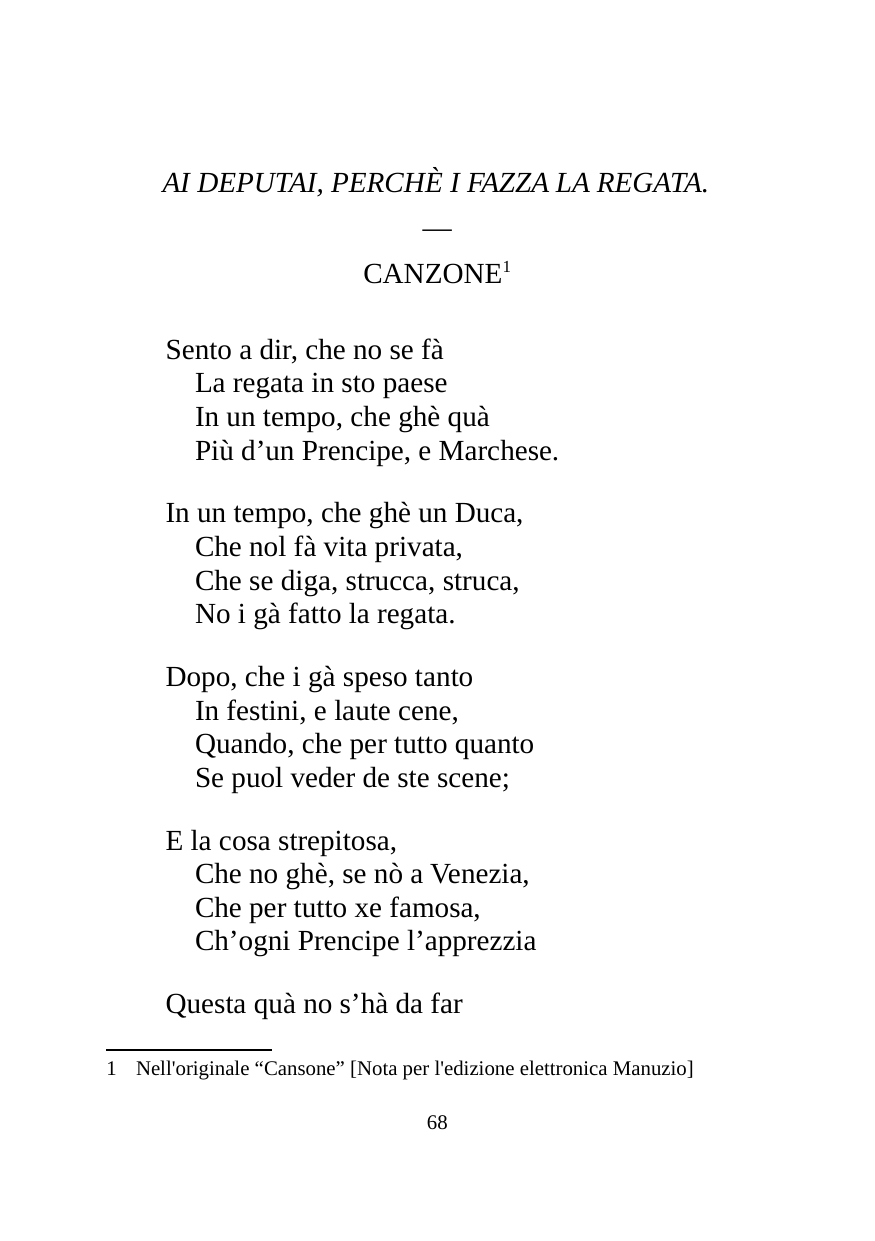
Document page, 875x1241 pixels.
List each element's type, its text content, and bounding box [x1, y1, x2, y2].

text E la cosa strepitosa, Che no ghè, se nò a Venezia, Che per tutto xe famosa, Ch’ogni Prencipe l’apprezzia [165, 823, 768, 957]
text CANZONE [106, 257, 768, 290]
subtitle AI DEPUTAI, PERCHÈ I FAZZA LA REGATA. [106, 165, 768, 199]
text Dopo, che i gà speso tanto In festini, e laute cene, Quando, che per tutto quanto Se puol veder de ste scene; [165, 659, 768, 793]
text Questa quà no s’hà da far [165, 987, 768, 1020]
text Sento a dir, che no se fà La regata in sto paese In un tempo, che ghè quà Più d’un Prencipe, e Marchese. [165, 332, 768, 466]
text In un tempo, che ghè un Duca, Che nol fà vita privata, Che se diga, strucca, struca, No i gà fatto la regata. [165, 496, 768, 630]
text — [106, 211, 768, 244]
text Nell'originale “Cansone” [Nota per l'edizione elettronica Manuzio] [106, 1056, 768, 1080]
